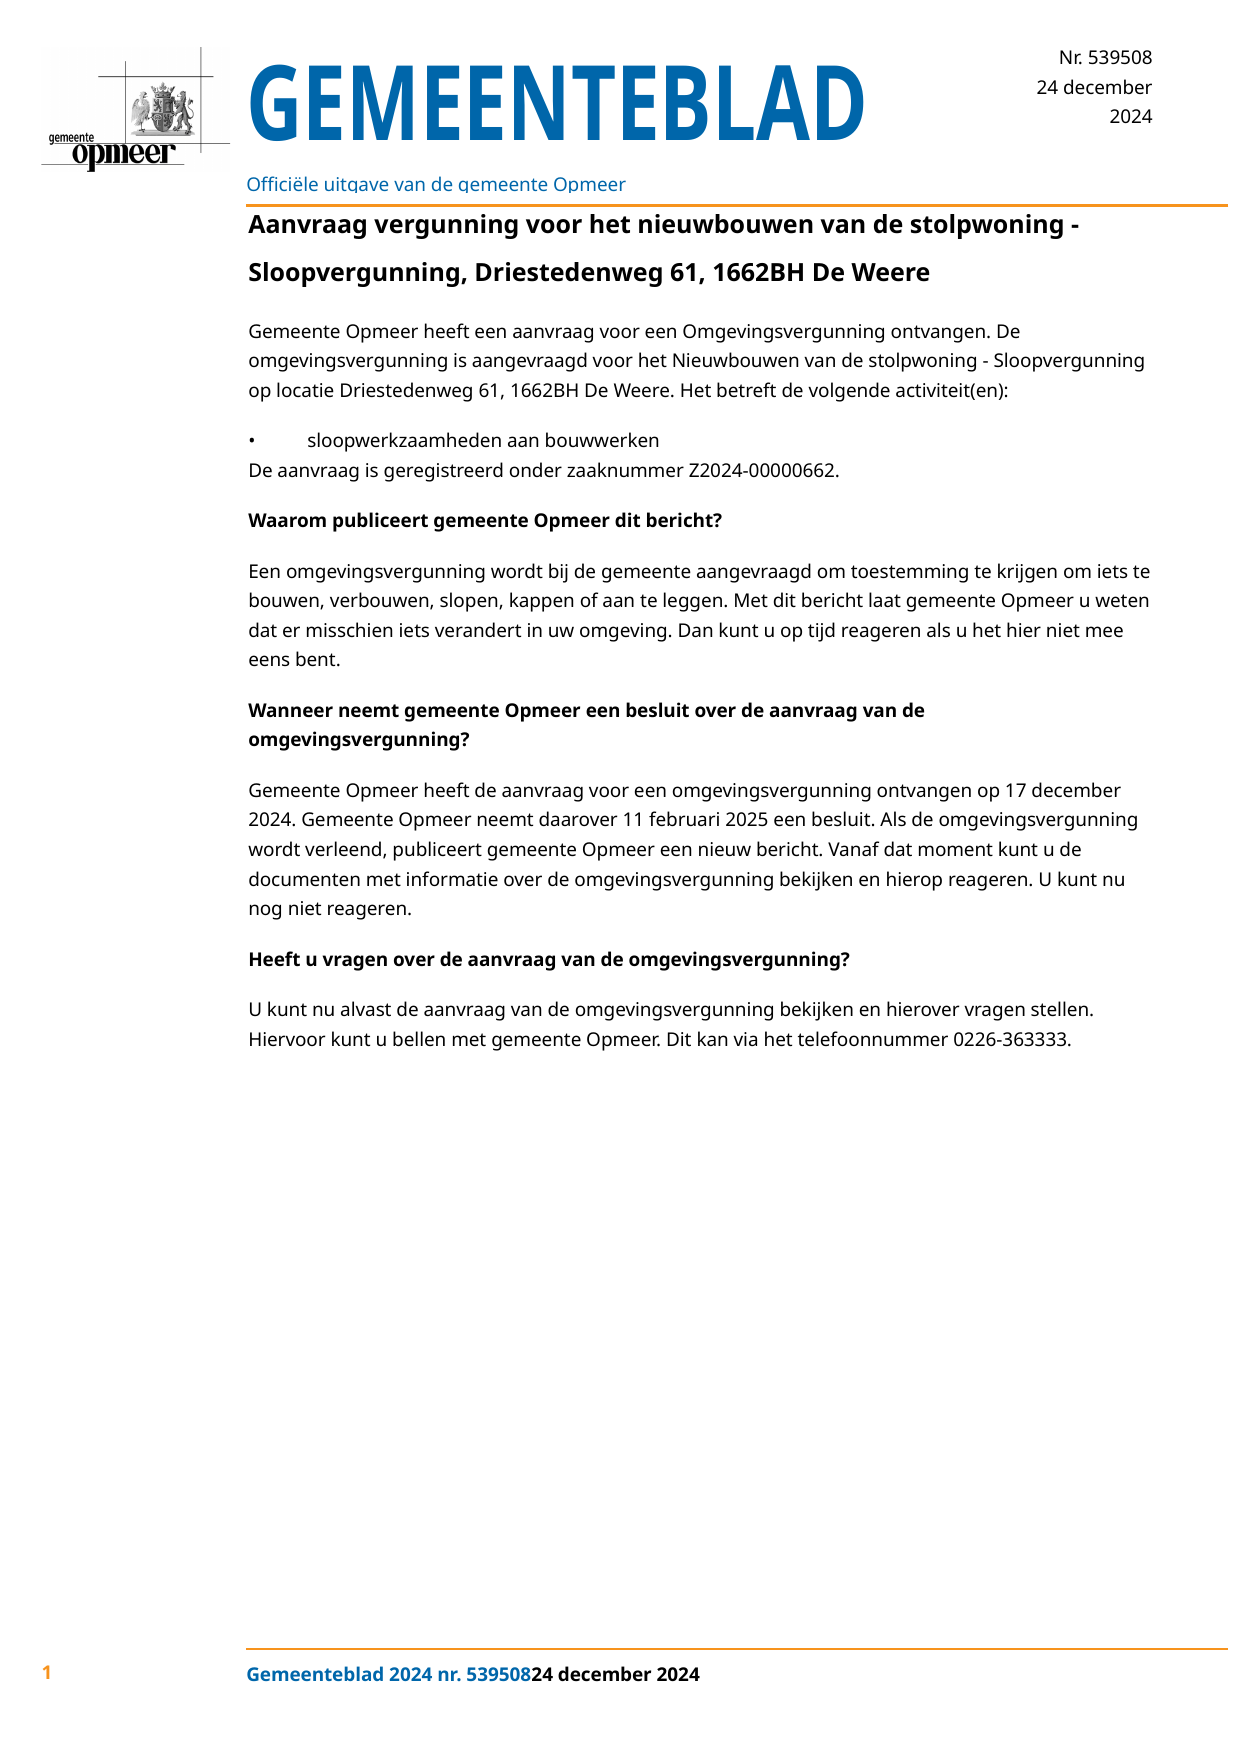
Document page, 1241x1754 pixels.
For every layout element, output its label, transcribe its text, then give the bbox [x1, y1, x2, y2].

text Heeft u vragen over de aanvraag van de omgevingsvergunning? [248, 946, 1152, 972]
text Wanneer neemt gemeente Opmeer een besluit over de aanvraag van de omgevingsvergunning? [248, 697, 1152, 752]
text U kunt nu alvast de aanvraag van de omgevingsvergunning bekijken en hierover vragen stellen. Hiervoor kunt u bellen met gemeente Opmeer. Dit kan via het telefoonnummer 0226-363333. [248, 996, 1152, 1052]
list sloopwerkzaamheden aan bouwwerken [248, 427, 1152, 453]
text Een omgevingsvergunning wordt bij de gemeente aangevraagd om toestemming te krijgen om iets te bouwen, verbouwen, slopen, kappen of aan te leggen. Met dit bericht laat gemeente Opmeer u weten dat er misschien iets verandert in uw omgeving. Dan kunt u op tijd reageren als u het hier niet mee eens bent. [248, 558, 1152, 672]
text Aanvraag vergunning voor het nieuwbouwen van de stolpwoning - Sloopvergunning, Driestedenweg 61, 1662BH De Weere [248, 207, 1152, 288]
text Gemeente Opmeer heeft de aanvraag voor een omgevingsvergunning ontvangen op 17 december 2024. Gemeente Opmeer neemt daarover 11 februari 2025 een besluit. Als de omgevingsvergunning wordt verleend, publiceert gemeente Opmeer een nieuw bericht. Vanaf dat moment kunt u de documenten met informatie over de omgevingsvergunning bekijken en hierop reageren. U kunt nu nog niet reageren. [248, 777, 1152, 921]
picture [41, 47, 231, 172]
text De aanvraag is geregistreerd onder zaaknummer Z2024-00000662. [248, 457, 1152, 483]
text Waarom publiceert gemeente Opmeer dit bericht? [248, 507, 1152, 533]
text Gemeente Opmeer heeft een aanvraag voor een Omgevingsvergunning ontvangen. De omgevingsvergunning is aangevraagd voor het Nieuwbouwen van de stolpwoning - Sloopvergunning op locatie Driestedenweg 61, 1662BH De Weere. Het betreft de volgende activiteit(en): [248, 318, 1152, 403]
